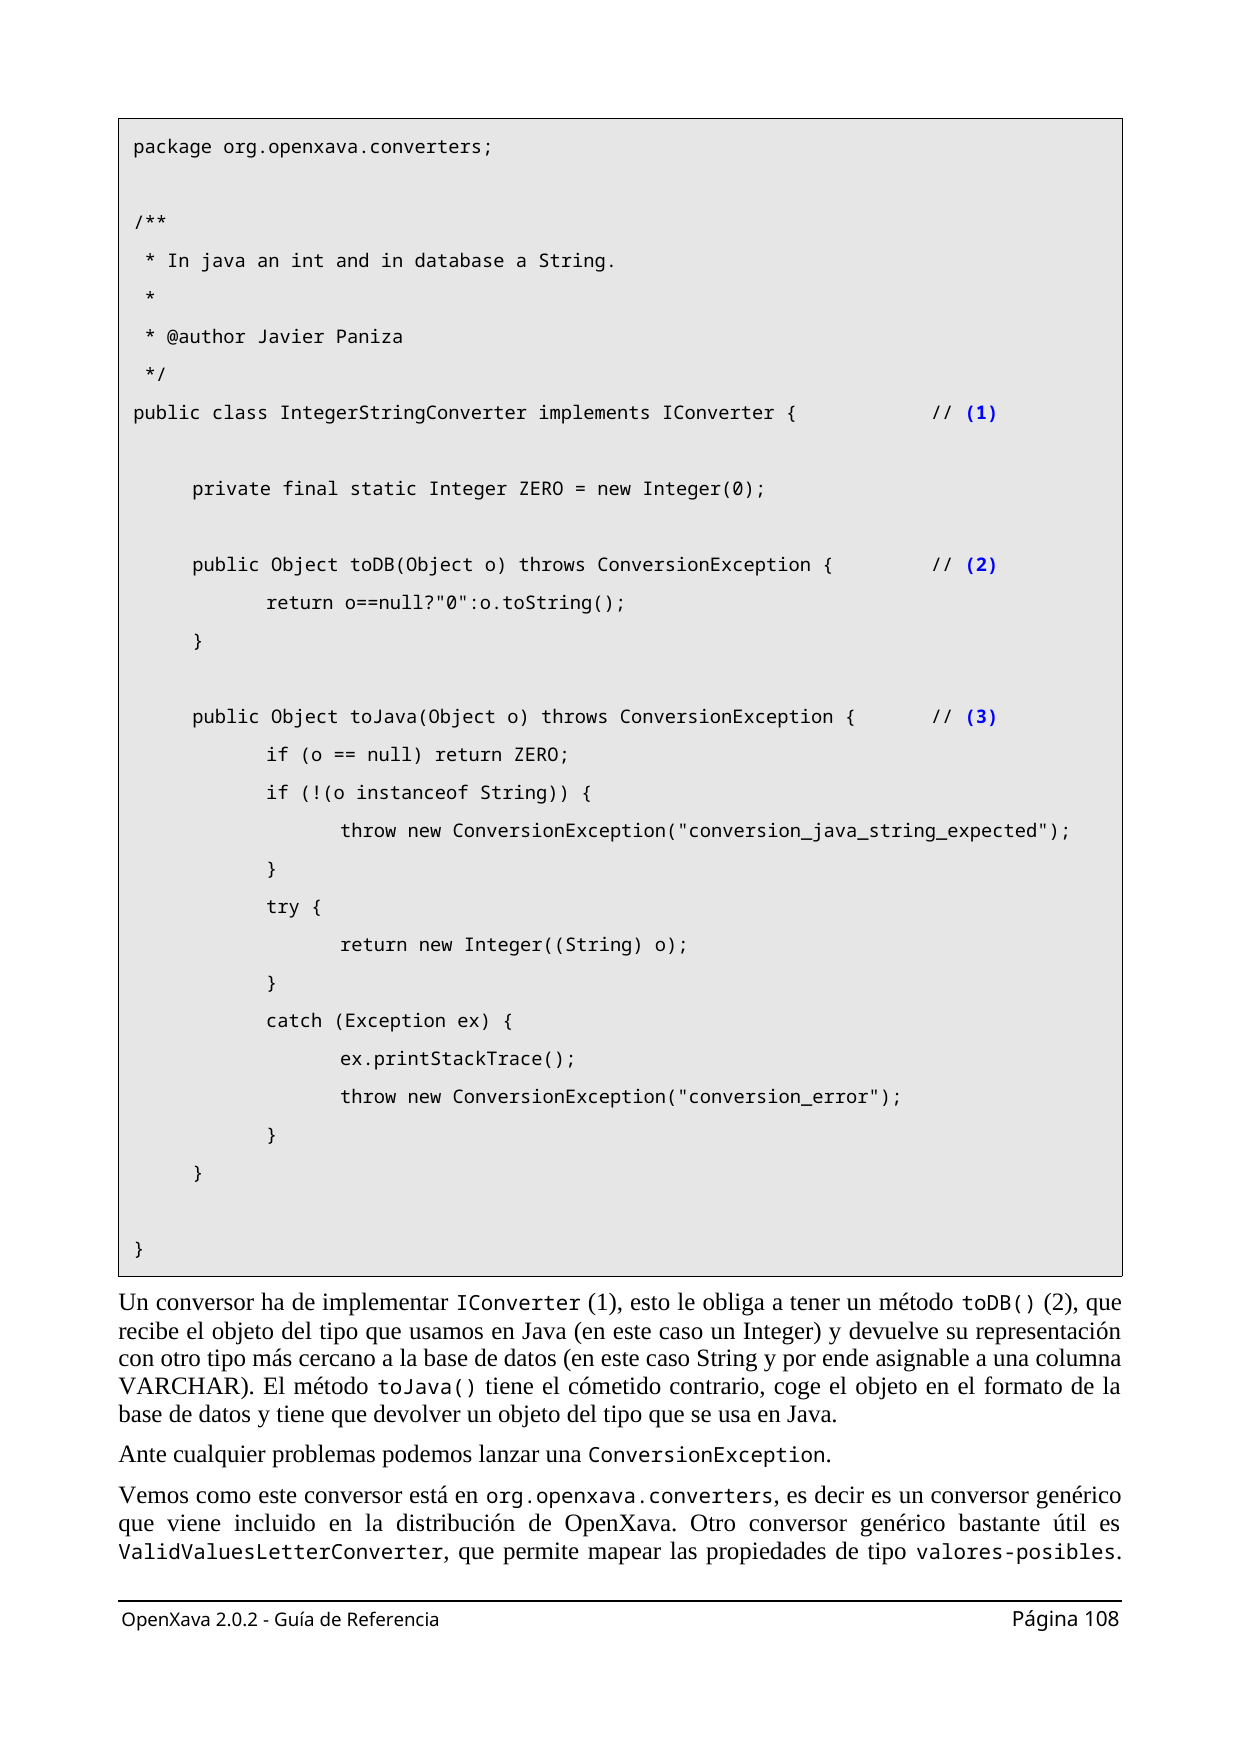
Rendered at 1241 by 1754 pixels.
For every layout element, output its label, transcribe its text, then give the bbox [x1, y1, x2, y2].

text public class IntegerStringConverter implements IConverter { // (1) [119, 384, 1122, 422]
text throw new ConversionException("conversion_java_string_expected"); [119, 802, 1122, 841]
text try { [119, 878, 1122, 917]
text } [119, 954, 1122, 993]
text Vemos como este conversor está en org.openxava.converters, es decir es un conversor genérico que viene incluido en la distribución de OpenXava. Otro conversor genérico bastante útil es ValidValuesLetterConverter, que permite mapear las propiedades de tipo valores-posibles. [118, 1481, 1122, 1566]
text } [119, 1145, 1122, 1183]
text } [119, 841, 1122, 878]
text ex.printStackTrace(); [119, 1031, 1122, 1069]
text * @author Javier Paniza [119, 308, 1122, 346]
text } [119, 612, 1122, 650]
text /** [119, 194, 1122, 232]
text Ante cualquier problemas podemos lanzar una ConversionException. [118, 1441, 1122, 1469]
text package org.openxava.converters; [119, 119, 1122, 156]
text public Object toDB(Object o) throws ConversionException { // (2) [119, 536, 1122, 574]
text catch (Exception ex) { [119, 993, 1122, 1031]
text public Object toJava(Object o) throws ConversionException { // (3) [119, 688, 1122, 726]
text } [119, 1107, 1122, 1145]
text */ [119, 346, 1122, 384]
text * [119, 270, 1122, 308]
text return o==null?"0":o.toString(); [119, 574, 1122, 612]
text if (o == null) return ZERO; [119, 726, 1122, 764]
text private final static Integer ZERO = new Integer(0); [119, 460, 1122, 498]
text } [119, 1221, 1122, 1276]
text return new Integer((String) o); [119, 917, 1122, 954]
text if (!(o instanceof String)) { [119, 764, 1122, 802]
text * In java an int and in database a String. [119, 232, 1122, 270]
text throw new ConversionException("conversion_error"); [119, 1069, 1122, 1107]
text Un conversor ha de implementar IConverter (1), esto le obliga a tener un método toDB() (2), que recibe el objeto del tipo que usamos en Java (en este caso un Integer) y devuelve su representación con otro tipo más cercano a la base de datos (en este caso String y por ende asignable a una columna VARCHAR). El método toJava() tiene el cómetido contrario, coge el objeto en el formato de la base de datos y tiene que devolver un objeto del tipo que se usa en Java. [118, 1288, 1122, 1428]
